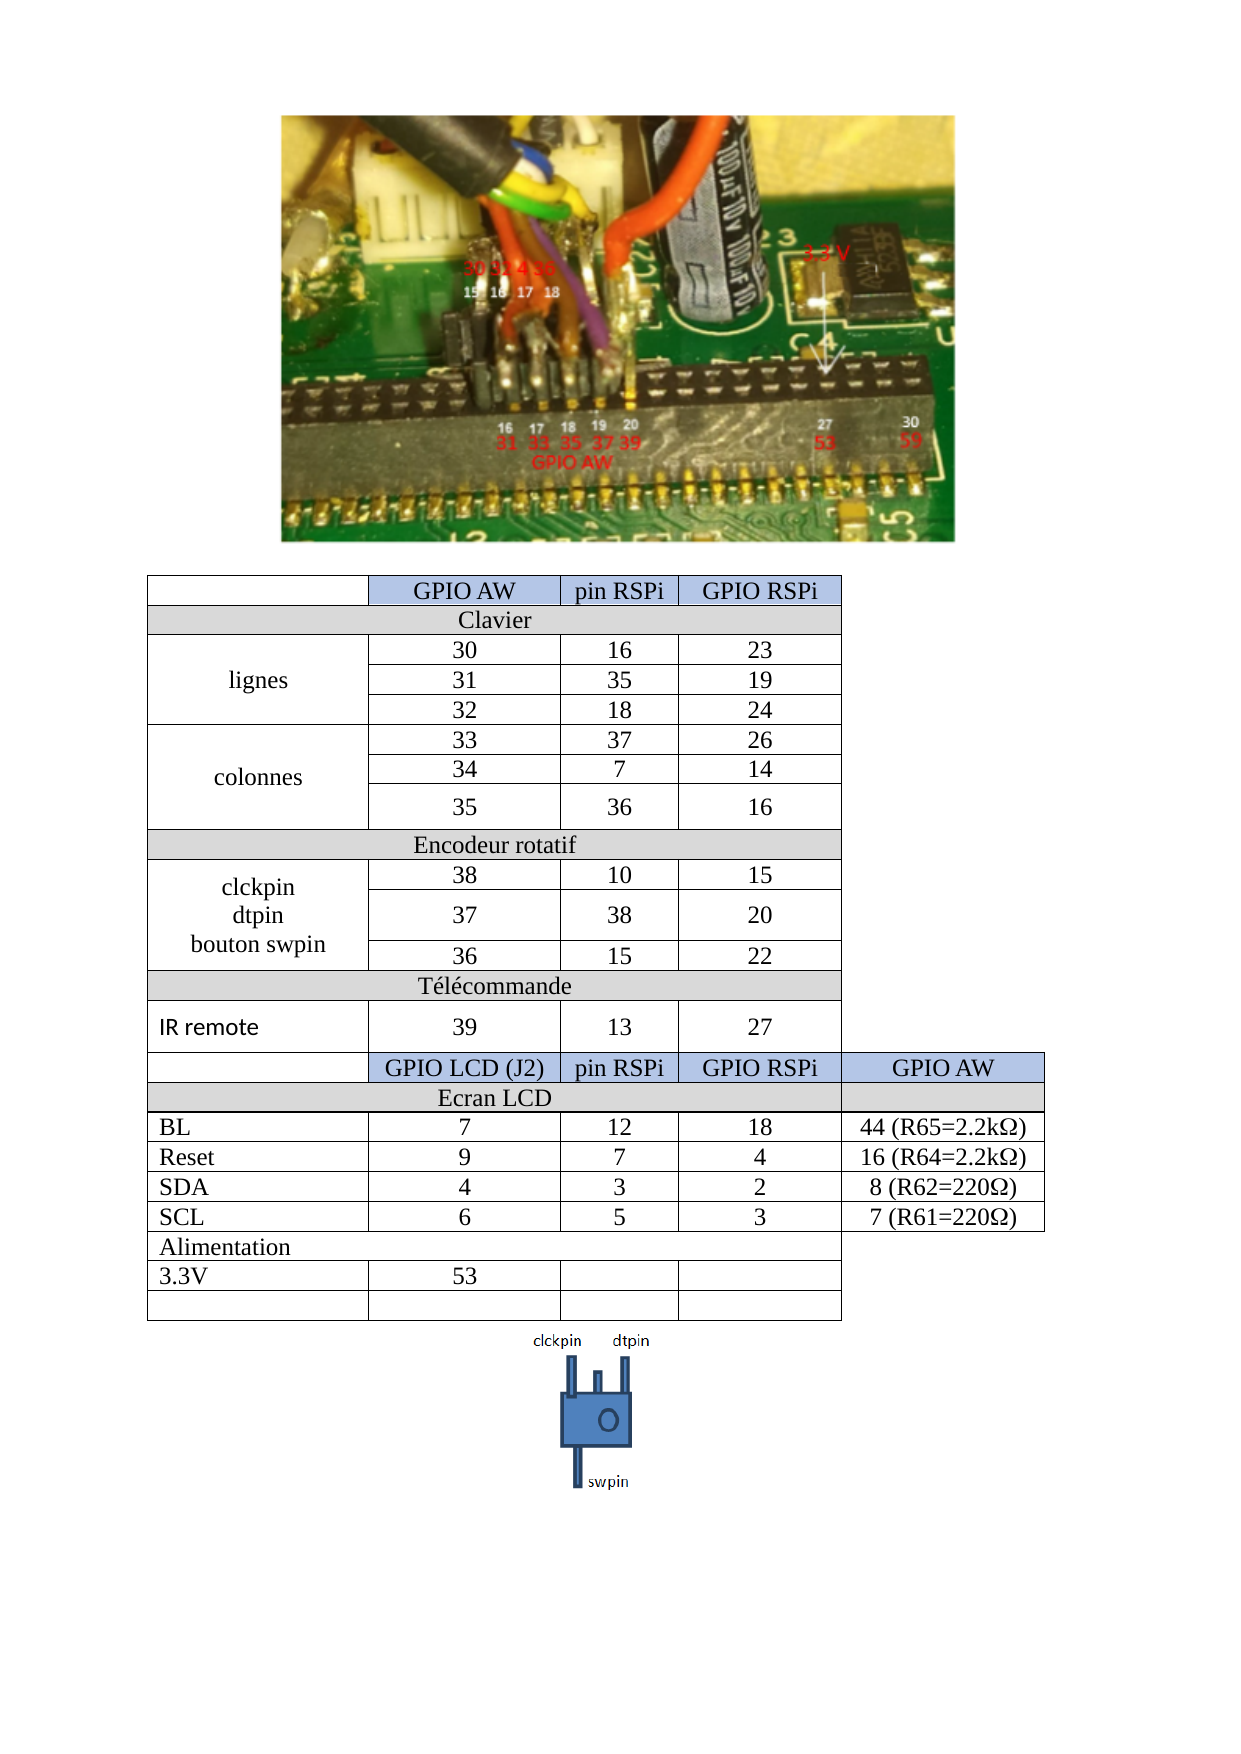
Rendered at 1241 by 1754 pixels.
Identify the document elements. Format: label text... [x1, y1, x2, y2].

table_cell IR remote [148, 1001, 368, 1052]
table_cell [842, 605, 1045, 634]
table_cell BL [148, 1113, 368, 1141]
table_header GPIO AW [369, 576, 560, 604]
table_cell [679, 1261, 841, 1290]
table_cell 37 [561, 725, 678, 753]
table_header [842, 575, 1045, 604]
table_cell [561, 1291, 678, 1320]
table_cell 7 [561, 755, 678, 783]
table_cell [148, 1291, 368, 1320]
table_cell [561, 1261, 678, 1290]
table_cell 19 [679, 665, 841, 694]
table_cell 30 [369, 635, 560, 664]
table_cell 36 [561, 784, 678, 829]
table_cell 16 [561, 635, 678, 664]
table_cell [842, 889, 1045, 940]
table_cell [679, 1291, 841, 1320]
table_cell 22 [679, 941, 841, 970]
table_cell Clavier [148, 606, 841, 634]
table_cell 14 [679, 755, 841, 783]
table_cell 8 (R62=220) [842, 1172, 1044, 1201]
table_cell [842, 634, 1045, 664]
table_cell 33 [369, 725, 560, 753]
table_cell 7 [561, 1142, 678, 1171]
table_cell Alimentation [148, 1232, 841, 1260]
table_cell [842, 724, 1045, 753]
table_header GPIO RSPi [679, 576, 841, 604]
table_cell 7 (R61=220) [842, 1202, 1044, 1231]
table_cell [842, 664, 1045, 694]
table_cell 13 [561, 1001, 678, 1052]
table_cell SDA [148, 1172, 368, 1201]
table_cell 20 [679, 890, 841, 940]
table_cell 18 [679, 1113, 841, 1141]
table_cell 36 [369, 941, 560, 970]
table_cell Encodeur rotatif [148, 830, 841, 859]
table_cell Télécommande [148, 971, 841, 1000]
table_cell [842, 940, 1045, 970]
table_cell 18 [561, 695, 678, 724]
table_cell 15 [561, 941, 678, 970]
table_cell pin RSPi [561, 1053, 678, 1082]
table_cell GPIO RSPi [679, 1053, 841, 1082]
table_cell 6 [369, 1202, 560, 1231]
table_cell 5 [561, 1202, 678, 1231]
table_cell 12 [561, 1113, 678, 1141]
table_cell 35 [369, 784, 560, 829]
table_cell [842, 783, 1045, 829]
table_cell Ecran LCD [148, 1083, 841, 1111]
table_cell [369, 1291, 560, 1320]
table_cell 37 [369, 890, 560, 940]
table_cell 10 [561, 860, 678, 888]
table_cell 27 [679, 1001, 841, 1052]
table_cell GPIO LCD (J2) [369, 1053, 560, 1082]
table_cell 24 [679, 695, 841, 724]
table_cell 31 [369, 665, 560, 694]
table_cell [842, 1290, 1045, 1320]
table_cell 38 [561, 890, 678, 940]
table_cell [842, 859, 1045, 888]
table_cell 4 [369, 1172, 560, 1201]
table_cell GPIO AW [842, 1053, 1044, 1082]
table_cell [842, 1232, 1045, 1260]
table_cell [842, 1260, 1045, 1290]
table_cell 23 [679, 635, 841, 664]
table_cell [842, 970, 1045, 1000]
table_cell 3 [679, 1202, 841, 1231]
table_cell 2 [679, 1172, 841, 1201]
table_cell 16 (R64=2.2k) [842, 1142, 1044, 1171]
table_cell 53 [369, 1261, 560, 1290]
table_cell 3 [561, 1172, 678, 1201]
table_cell [842, 1000, 1045, 1052]
table_cell 39 [369, 1001, 560, 1052]
table_cell [842, 694, 1045, 724]
table_cell 35 [561, 665, 678, 694]
table_cell colonnes [148, 725, 368, 829]
table_cell Reset [148, 1142, 368, 1171]
table_cell [148, 1053, 368, 1082]
table_cell [842, 1083, 1044, 1111]
table_cell 3.3V [148, 1261, 368, 1290]
table_cell [842, 829, 1045, 859]
table_cell 16 [679, 784, 841, 829]
table_cell [842, 754, 1045, 783]
table_cell 4 [679, 1142, 841, 1171]
table_cell 7 [369, 1113, 560, 1141]
table_cell lignes [148, 635, 368, 724]
table_cell 9 [369, 1142, 560, 1171]
table_cell 15 [679, 860, 841, 888]
table_header [148, 576, 368, 604]
table_cell 26 [679, 725, 841, 753]
table_cell 34 [369, 755, 560, 783]
table_cell clckpin dtpin bouton swpin [148, 860, 368, 970]
table_cell 38 [369, 860, 560, 888]
table_cell 44 (R65=2.2k) [842, 1113, 1044, 1141]
table_header pin RSPi [561, 576, 678, 604]
table_cell 32 [369, 695, 560, 724]
table_cell SCL [148, 1202, 368, 1231]
